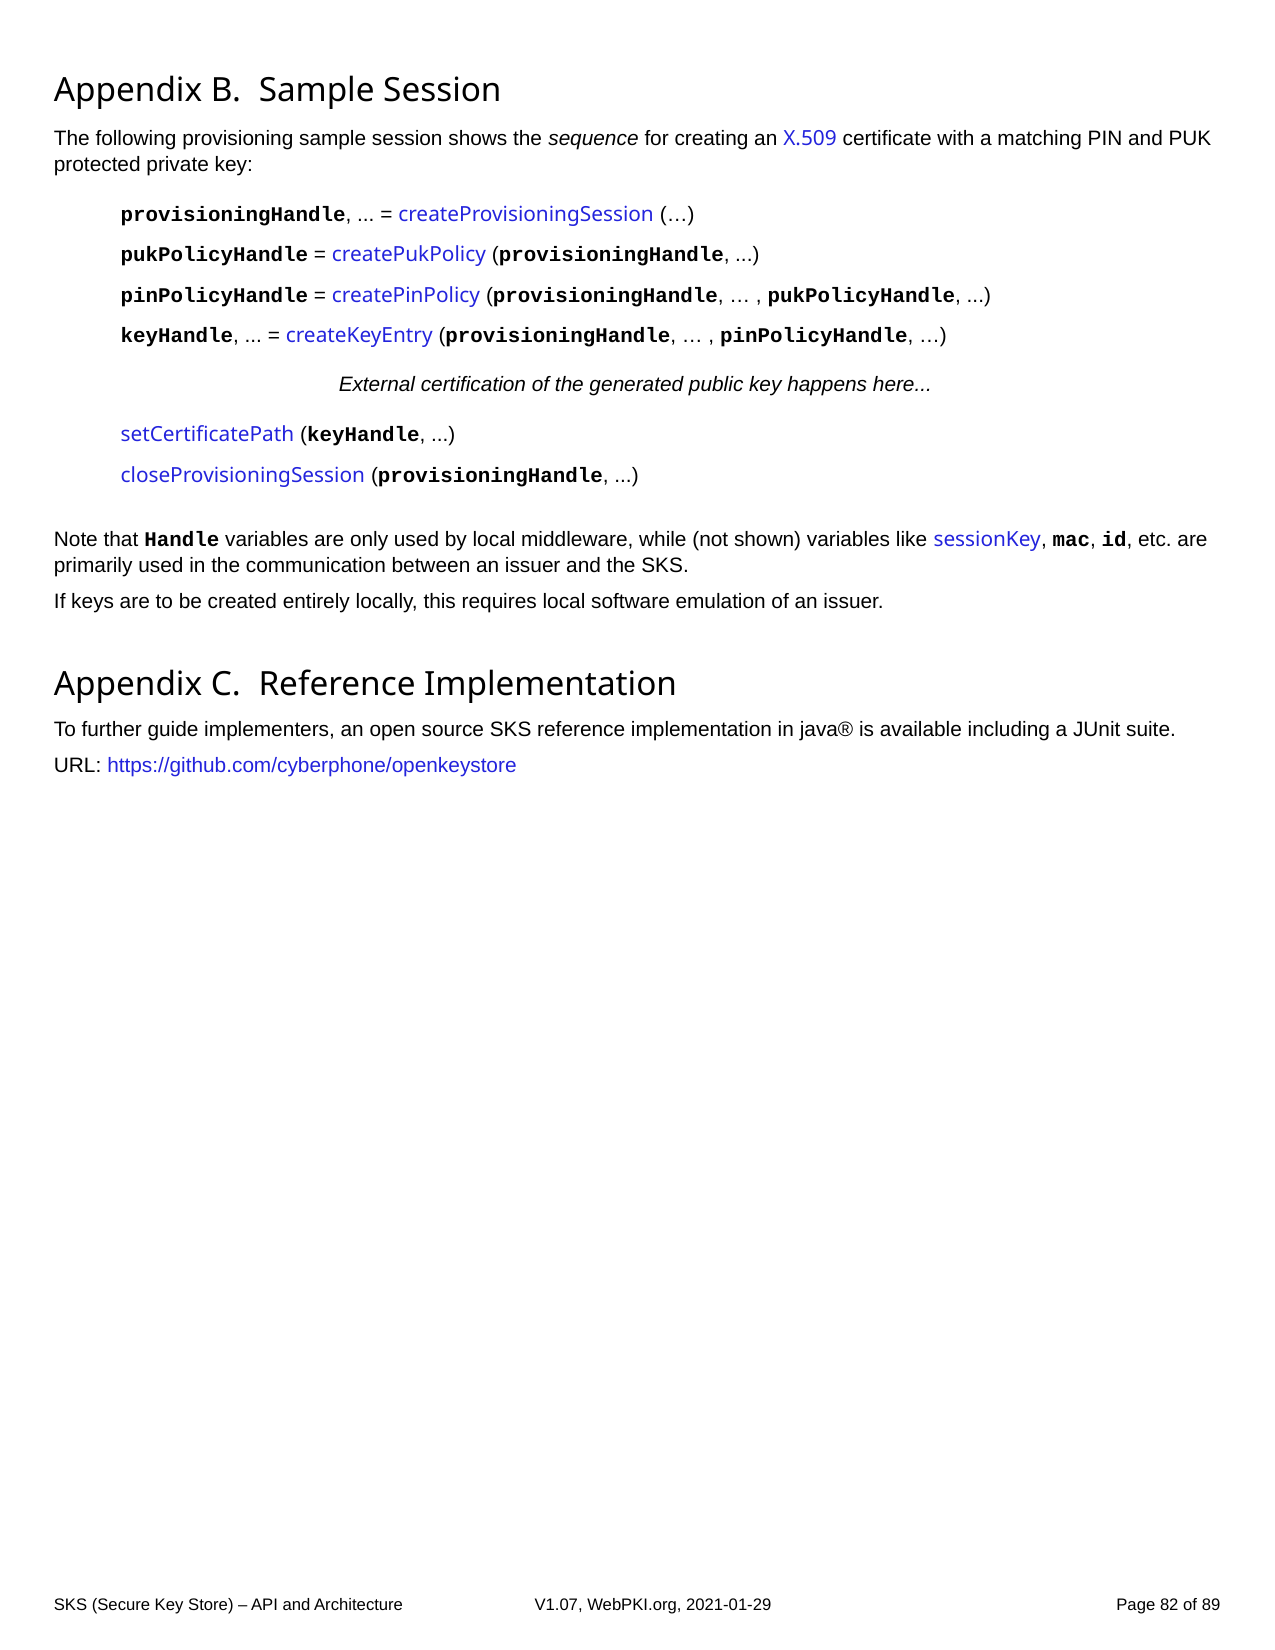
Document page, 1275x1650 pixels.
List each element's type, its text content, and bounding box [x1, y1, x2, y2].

text pinPolicyHandle = createPinPolicy (provisioningHandle, … , pukPolicyHandle, ...) [120, 280, 1221, 308]
text setCertificatePath (keyHandle, ...) [120, 419, 1221, 448]
subtitle Sample Session [54, 66, 1221, 111]
text Note that Handle variables are only used by local middleware, while (not shown) variables like sessionKey, mac, id, etc. are primarily used in the communication between an issuer and the SKS. [54, 500, 1221, 577]
text External certification of the generated public key happens here... [52, 372, 1221, 396]
text pukPolicyHandle = createPukPolicy (provisioningHandle, ...) [120, 239, 1221, 268]
text URL: https://github.com/cyberphone/openkeystore [54, 753, 1221, 777]
text The following provisioning sample session shows the sequence for creating an X.509 certificate with a matching PIN and PUK protected private key: [54, 123, 1221, 176]
text keyHandle, ... = createKeyEntry (provisioningHandle, … , pinPolicyHandle, …) [120, 320, 1221, 348]
text closeProvisioningSession (provisioningHandle, ...) [120, 460, 1221, 488]
subtitle Reference Implementation [54, 660, 1221, 705]
text If keys are to be created entirely locally, this requires local software emulation of an issuer. [54, 588, 1221, 612]
text To further guide implementers, an open source SKS reference implementation in java® is available including a JUnit suite. [54, 717, 1221, 741]
text provisioningHandle, ... = createProvisioningSession (…) [120, 199, 1221, 228]
